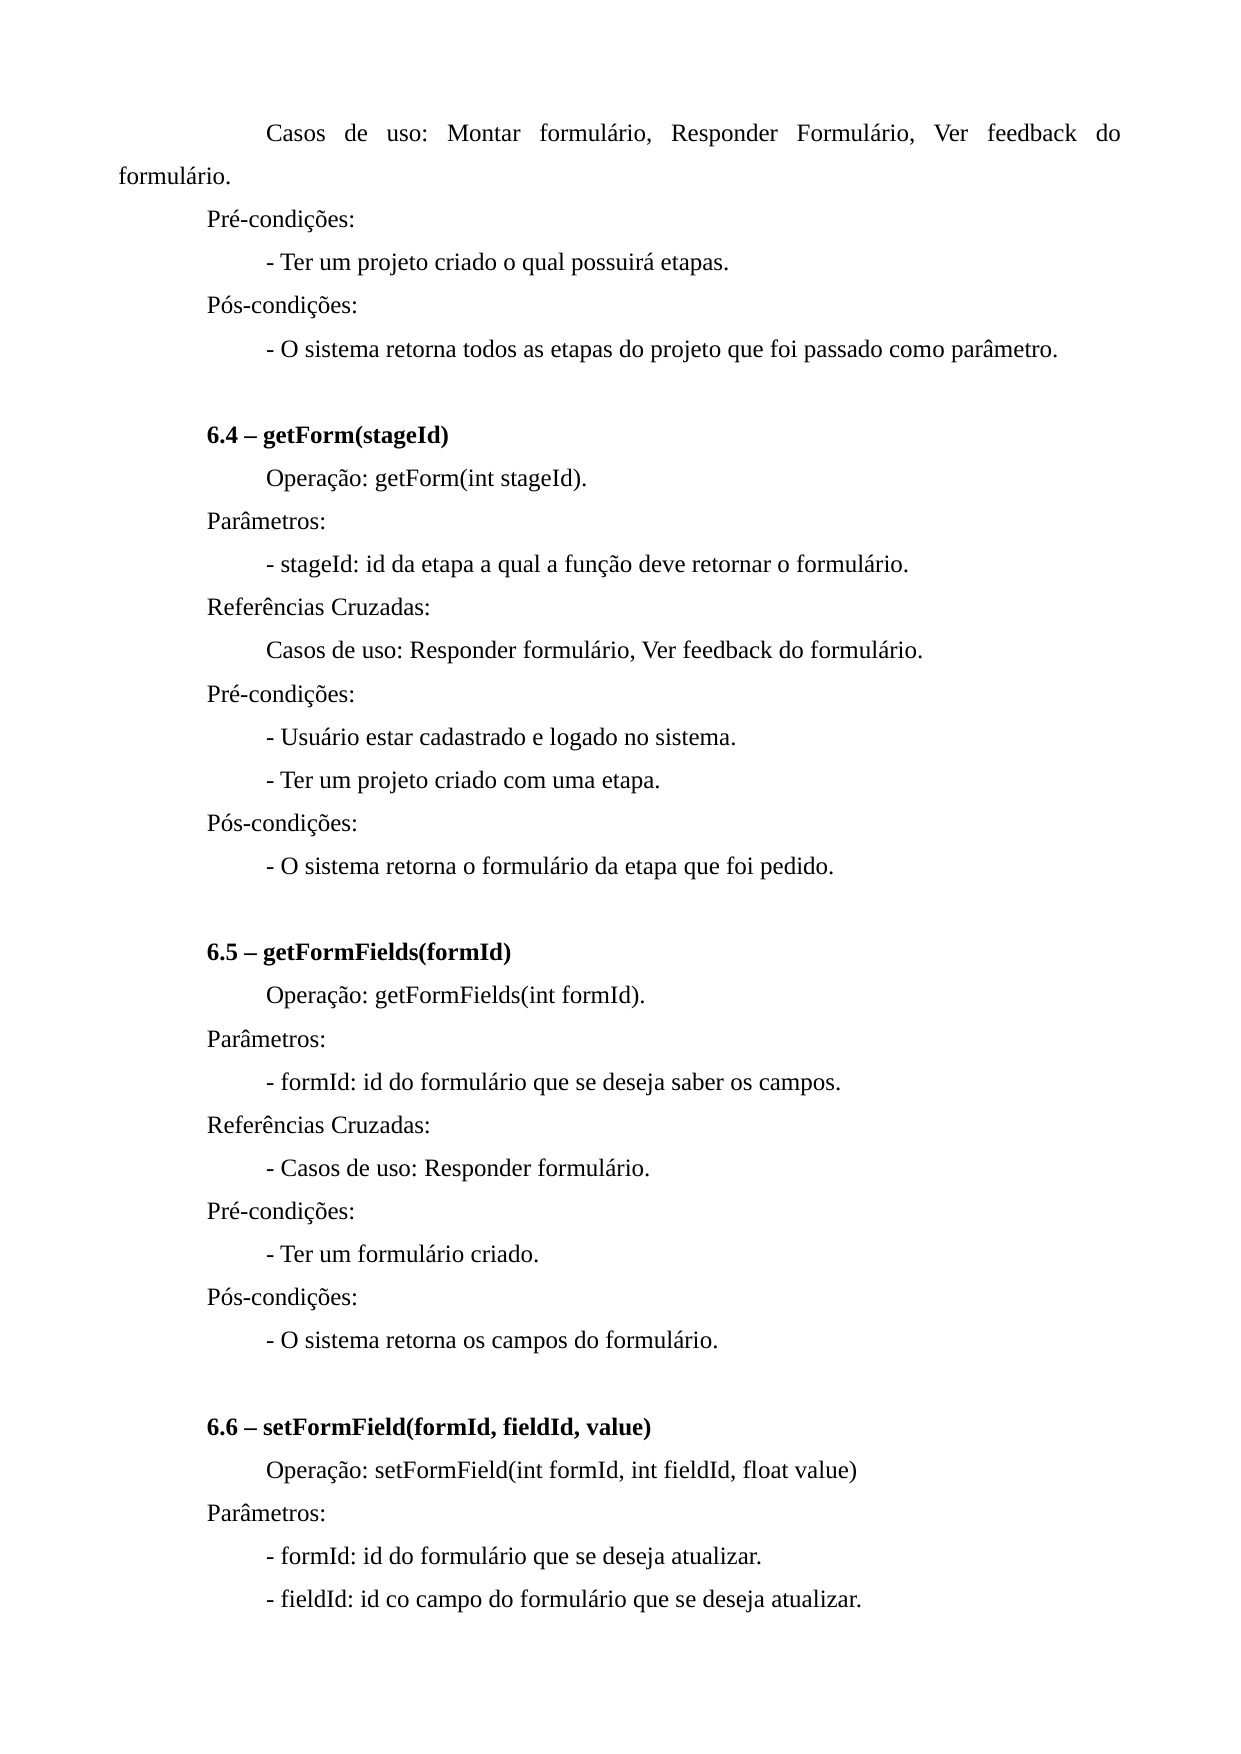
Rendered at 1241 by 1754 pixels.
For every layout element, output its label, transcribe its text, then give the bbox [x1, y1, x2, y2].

list - O sistema retorna o formulário da etapa que foi pedido. [118, 851, 1122, 880]
list Referências Cruzadas: [118, 592, 1122, 621]
list Operação: getFormFields(int formId). [118, 981, 1122, 1009]
list Casos de uso: Montar formulário, Responder Formulário, Ver feedback do formulário. [118, 118, 1122, 190]
list - fieldId: id co campo do formulário que se deseja atualizar. [118, 1584, 1122, 1613]
list - stageId: id da etapa a qual a função deve retornar o formulário. [118, 549, 1122, 578]
list 6.6 – setFormField(formId, fieldId, value) [118, 1412, 1122, 1441]
list Pré-condições: [118, 1196, 1122, 1225]
list - formId: id do formulário que se deseja saber os campos. [118, 1067, 1122, 1096]
list Parâmetros: [118, 1024, 1122, 1052]
list Pré-condições: [118, 679, 1122, 707]
list - Casos de uso: Responder formulário. [118, 1153, 1122, 1182]
list Parâmetros: [118, 506, 1122, 535]
list - formId: id do formulário que se deseja atualizar. [118, 1541, 1122, 1570]
list - O sistema retorna os campos do formulário. [118, 1326, 1122, 1354]
list Pós-condições: [118, 808, 1122, 837]
list 6.4 – getForm(stageId) [118, 420, 1122, 449]
list Referências Cruzadas: [118, 1110, 1122, 1139]
list Pré-condições: [118, 204, 1122, 233]
list - Ter um projeto criado o qual possuirá etapas. [118, 247, 1122, 276]
list - O sistema retorna todos as etapas do projeto que foi passado como parâmetro. [118, 334, 1122, 362]
list 6.5 – getFormFields(formId) [118, 937, 1122, 966]
list Pós-condições: [118, 291, 1122, 319]
list Casos de uso: Responder formulário, Ver feedback do formulário. [118, 636, 1122, 664]
list - Usuário estar cadastrado e logado no sistema. [118, 722, 1122, 751]
list - Ter um projeto criado com uma etapa. [118, 765, 1122, 794]
list - Ter um formulário criado. [118, 1239, 1122, 1268]
list Operação: setFormField(int formId, int fieldId, float value) [118, 1455, 1122, 1484]
list Operação: getForm(int stageId). [118, 463, 1122, 492]
list Parâmetros: [118, 1498, 1122, 1527]
list Pós-condições: [118, 1282, 1122, 1311]
